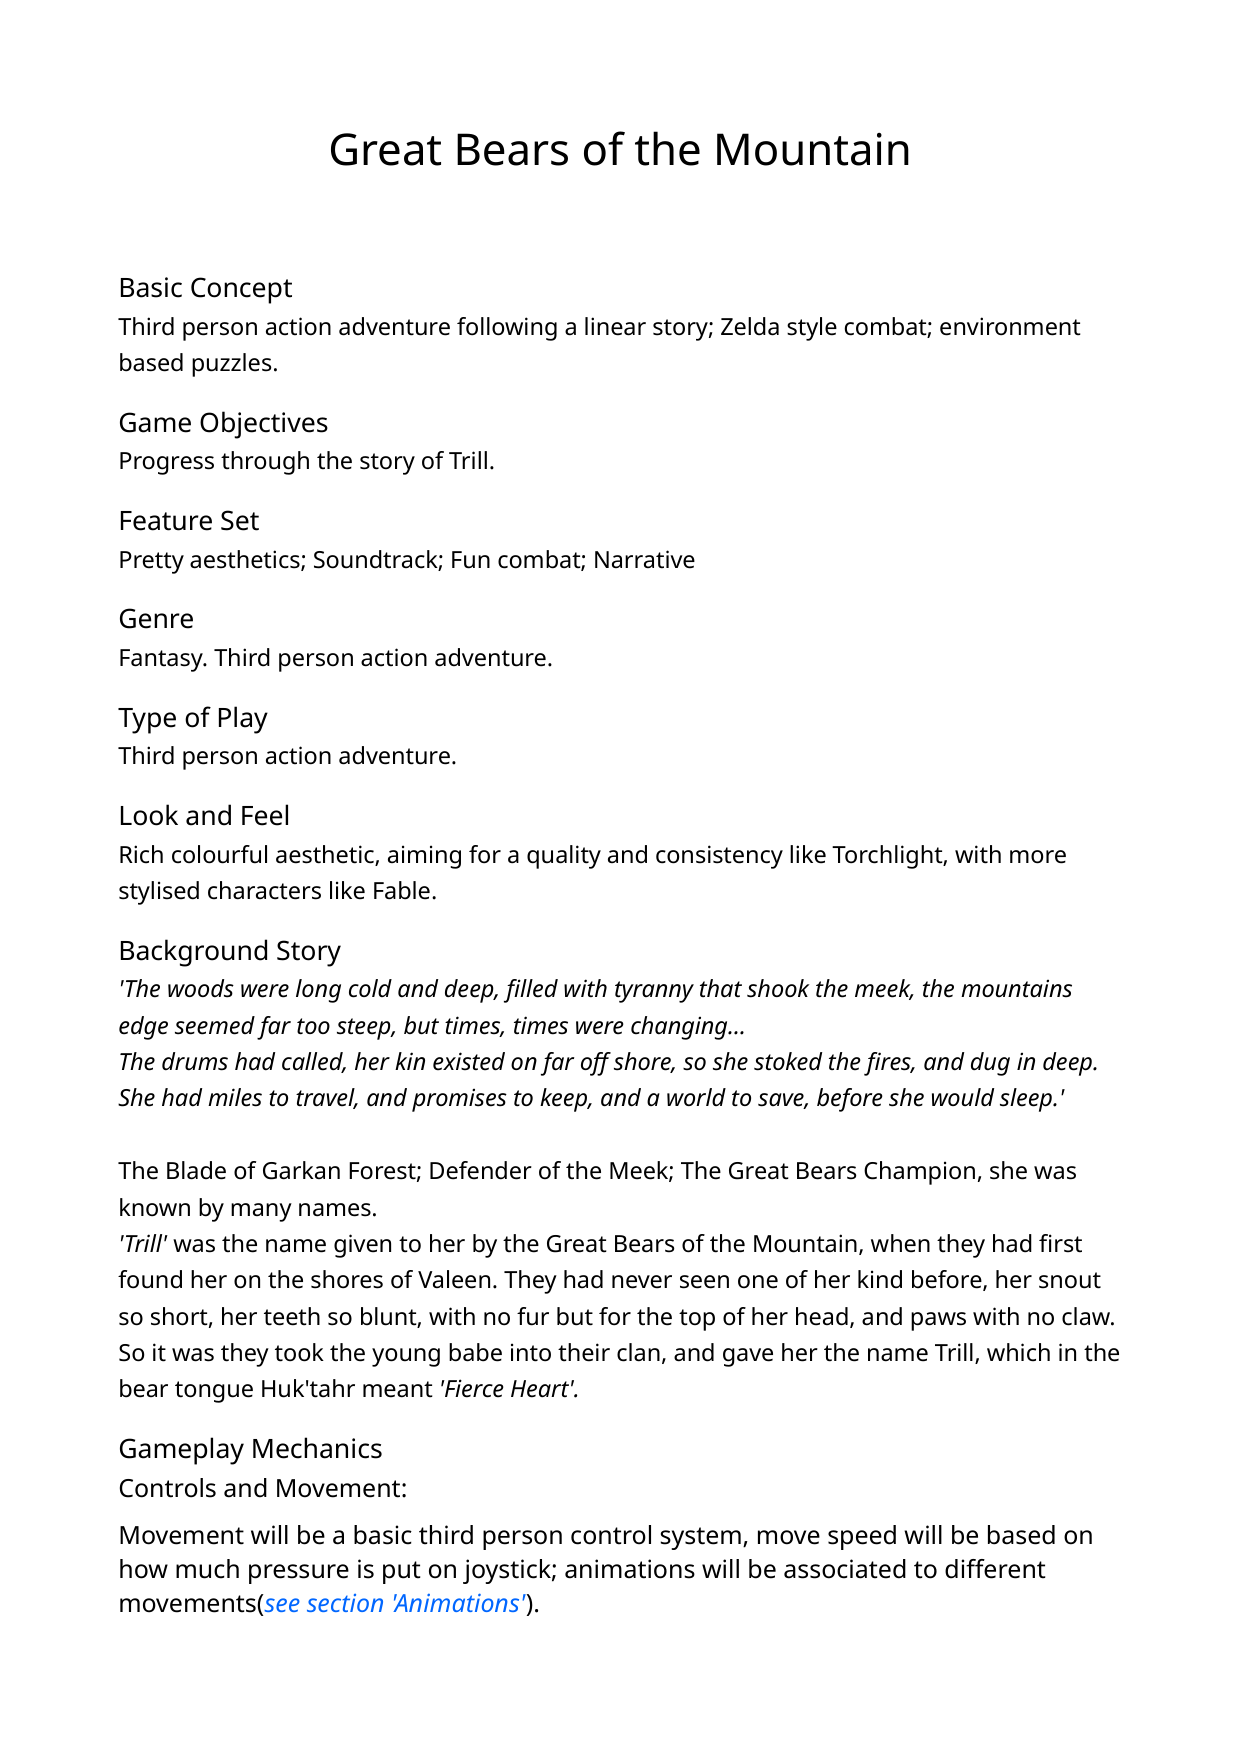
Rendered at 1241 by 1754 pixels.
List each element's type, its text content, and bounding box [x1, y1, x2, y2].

text Controls and Movement: [118, 1471, 1122, 1505]
subtitle Background Story [118, 932, 1122, 968]
subtitle Basic Concept [118, 269, 1122, 305]
text So it was they took the young babe into their clan, and gave her the name Trill, which in the bear tongue Huk'tahr meant 'Fierce Heart'. [118, 1336, 1122, 1404]
text She had miles to travel, and promises to keep, and a world to save, before she would sleep.' [118, 1082, 1122, 1114]
text The drums had called, her kin existed on far off shore, so she stoked the fires, and dug in deep. [118, 1045, 1122, 1077]
text Rich colourful aesthetic, aiming for a quality and consistency like Torchlight, with more stylised characters like Fable. [118, 838, 1122, 906]
subtitle Genre [118, 600, 1122, 636]
subtitle Feature Set [118, 502, 1122, 538]
text Fantasy. Third person action adventure. [118, 641, 1122, 673]
text Progress through the story of Trill. [118, 445, 1122, 477]
text Third person action adventure. [118, 740, 1122, 772]
text 'The woods were long cold and deep, filled with tyranny that shook the meek, the mountains edge seemed far too steep, but times, times were changing... [118, 973, 1122, 1041]
text Third person action adventure following a linear story; Zelda style combat; environment based puzzles. [118, 310, 1122, 378]
text 'Trill' was the name given to her by the Great Bears of the Mountain, when they had first found her on the shores of Valeen. They had never seen one of her kind before, her snout so short, her teeth so blunt, with no fur but for the top of her head, and paws with no claw. [118, 1227, 1122, 1332]
text Great Bears of the Mountain [118, 118, 1122, 178]
subtitle Look and Feel [118, 797, 1122, 833]
subtitle Game Objectives [118, 403, 1122, 440]
text The Blade of Garkan Forest; Defender of the Meek; The Great Bears Champion, she was known by many names. [118, 1154, 1122, 1223]
text Movement will be a basic third person control system, move speed will be based on how much pressure is put on joystick; animations will be associated to different movements(see section 'Animations'). [118, 1517, 1122, 1620]
subtitle Type of Play [118, 698, 1122, 735]
subtitle Gameplay Mechanics [118, 1430, 1122, 1466]
text Pretty aesthetics; Soundtrack; Fun combat; Narrative [118, 543, 1122, 575]
